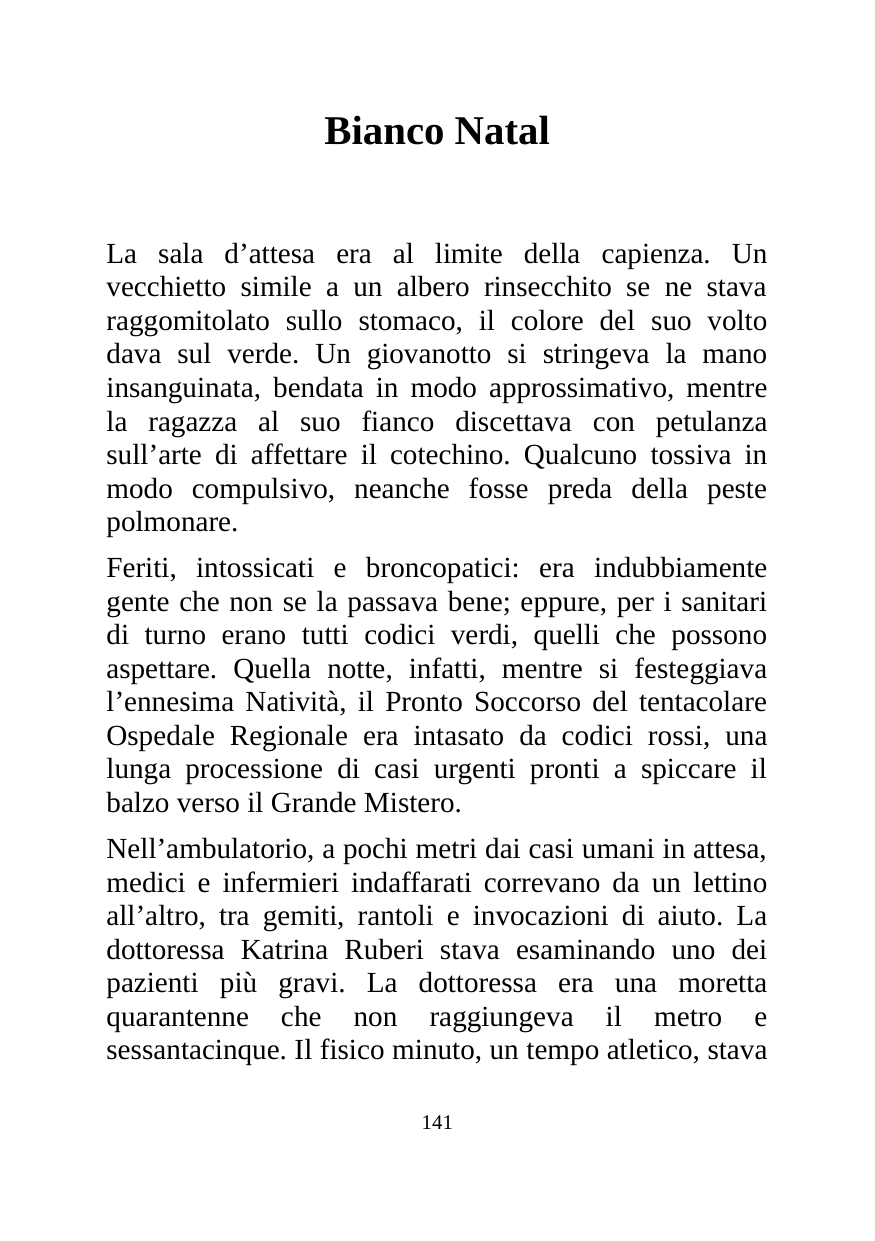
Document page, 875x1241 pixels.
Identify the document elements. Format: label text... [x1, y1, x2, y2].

text Feriti, intossicati e broncopatici: era indubbiamente gente che non se la passava bene; eppure, per i sanitari di turno erano tutti codici verdi, quelli che possono aspettare. Quella notte, infatti, mentre si festeggiava l’ennesima Natività, il Pronto Soccorso del tentacolare Ospedale Regionale era intasato da codici rossi, una lunga processione di casi urgenti pronti a spiccare il balzo verso il Grande Mistero. [106, 550, 768, 819]
subtitle Bianco Natal [106, 106, 768, 153]
text La sala d’attesa era al limite della capienza. Un vecchietto simile a un albero rinsecchito se ne stava raggomitolato sullo stomaco, il colore del suo volto dava sul verde. Un giovanotto si stringeva la mano insanguinata, bendata in modo approssimativo, mentre la ragazza al suo fianco discettava con petulanza sull’arte di affettare il cotechino. Qualcuno tossiva in modo compulsivo, neanche fosse preda della peste polmonare. [106, 236, 768, 538]
text Nell’ambulatorio, a pochi metri dai casi umani in attesa, medici e infermieri indaffarati correvano da un lettino all’altro, tra gemiti, rantoli e invocazioni di aiuto. La dottoressa Katrina Ruberi stava esaminando uno dei pazienti più gravi. La dottoressa era una moretta quarantenne che non raggiungeva il metro e sessantacinque. Il fisico minuto, un tempo atletico, stava [106, 831, 768, 1066]
